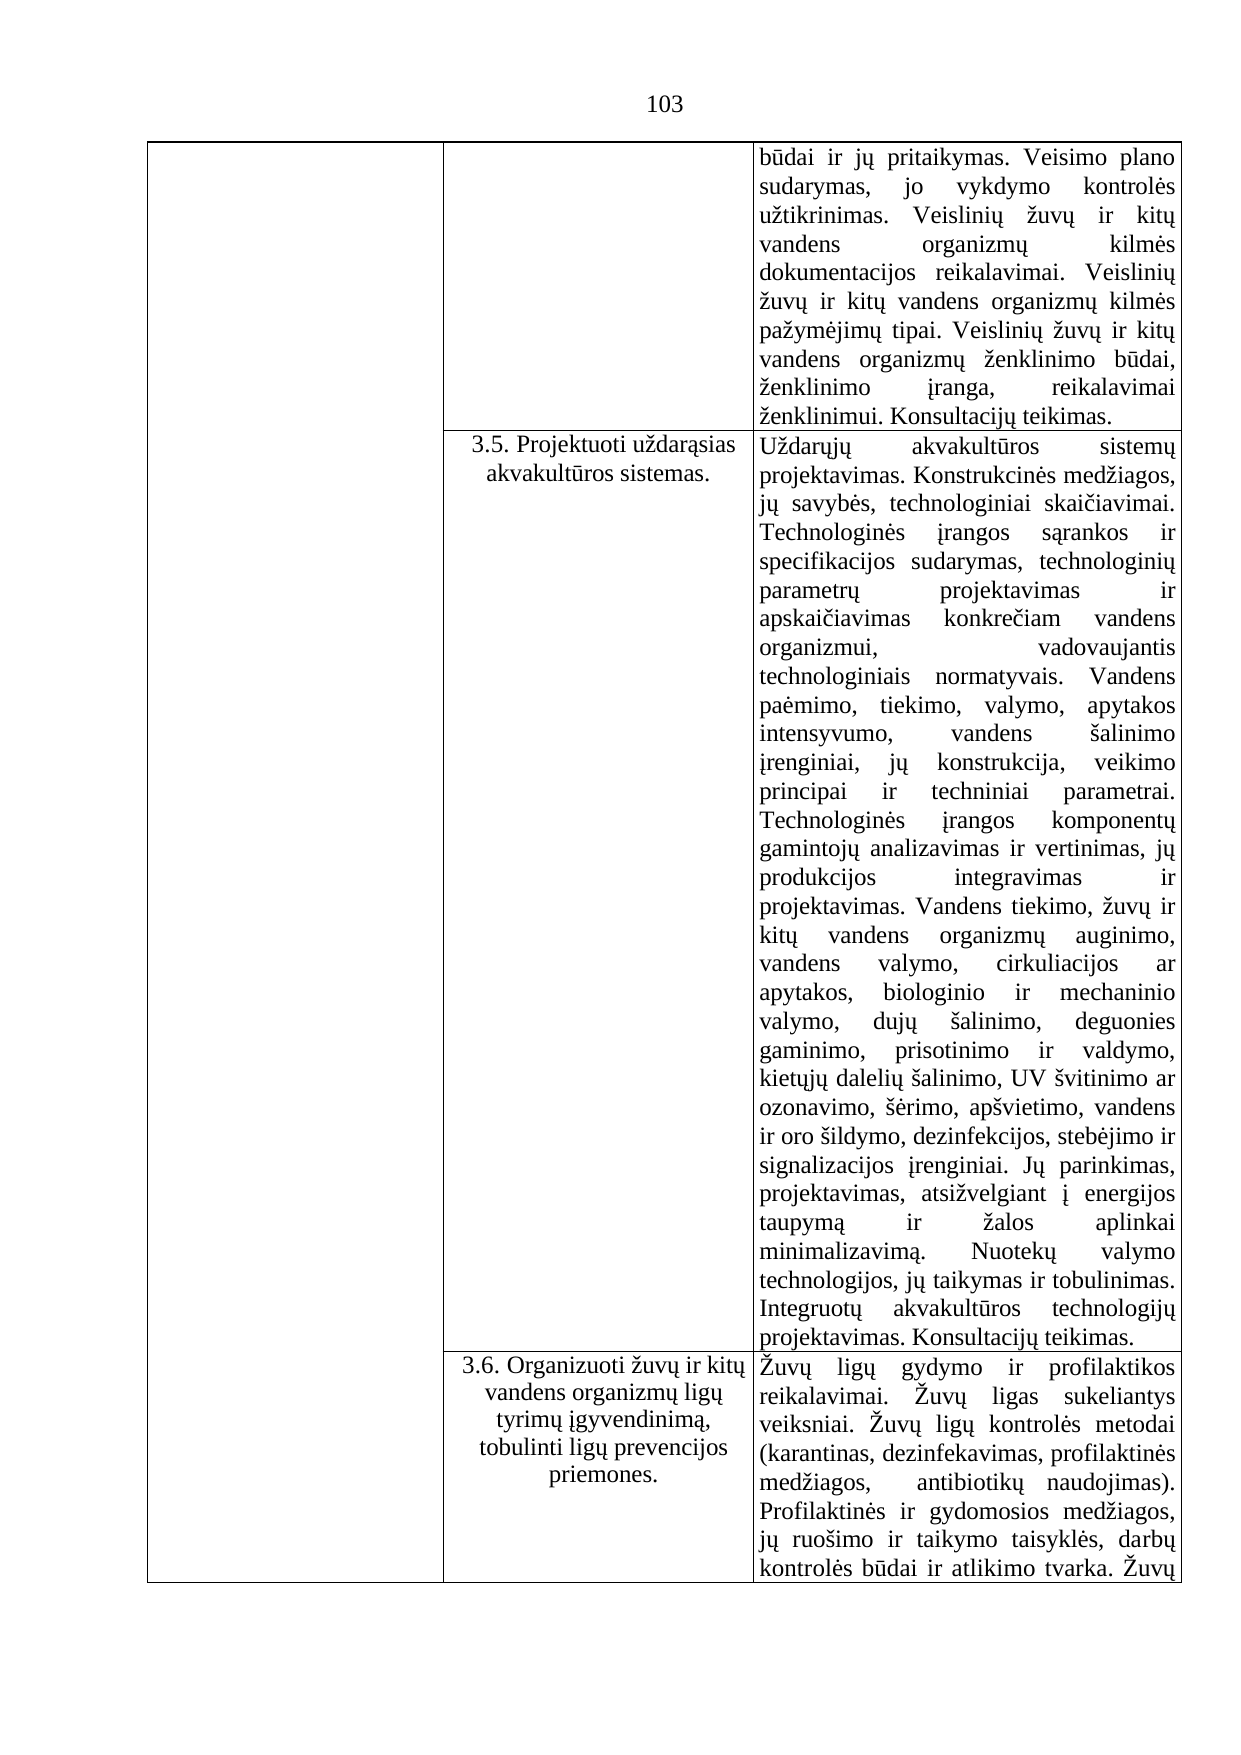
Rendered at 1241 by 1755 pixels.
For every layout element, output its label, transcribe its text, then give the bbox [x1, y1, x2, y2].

table_cell 3.6. Organizuoti žuvų ir kitų vandens organizmų ligų tyrimų įgyvendinimą, tobulinti ligų prevencijos priemones. [444, 1352, 753, 1582]
table_cell būdai ir jų pritaikymas. Veisimo plano sudarymas, jo vykdymo kontrolės užtikrinimas. Veislinių žuvų ir kitų vandens organizmų kilmės dokumentacijos reikalavimai. Veislinių žuvų ir kitų vandens organizmų kilmės pažymėjimų tipai. Veislinių žuvų ir kitų vandens organizmų ženklinimo būdai, ženklinimo įranga, reikalavimai ženklinimui. Konsultacijų teikimas. [754, 143, 1181, 430]
table_cell 3.5. Projektuoti uždarąsias akvakultūros sistemas. [444, 431, 753, 1351]
table_cell [148, 143, 443, 1582]
table_cell Žuvų ligų gydymo ir profilaktikos reikalavimai. Žuvų ligas sukeliantys veiksniai. Žuvų ligų kontrolės metodai (karantinas, dezinfekavimas, profilaktinės medžiagos, antibiotikų naudojimas). Profilaktinės ir gydomosios medžiagos, jų ruošimo ir taikymo taisyklės, darbų kontrolės būdai ir atlikimo tvarka. Žuvų [754, 1352, 1181, 1582]
table_cell Uždarųjų akvakultūros sistemų projektavimas. Konstrukcinės medžiagos, jų savybės, technologiniai skaičiavimai. Technologinės įrangos sąrankos ir specifikacijos sudarymas, technologinių parametrų projektavimas ir apskaičiavimas konkrečiam vandens organizmui, vadovaujantis technologiniais normatyvais. Vandens paėmimo, tiekimo, valymo, apytakos intensyvumo, vandens šalinimo įrenginiai, jų konstrukcija, veikimo principai ir techniniai parametrai. Technologinės įrangos komponentų gamintojų analizavimas ir vertinimas, jų produkcijos integravimas ir projektavimas. Vandens tiekimo, žuvų ir kitų vandens organizmų auginimo, vandens valymo, cirkuliacijos ar apytakos, biologinio ir mechaninio valymo, dujų šalinimo, deguonies gaminimo, prisotinimo ir valdymo, kietųjų dalelių šalinimo, UV švitinimo ar ozonavimo, šėrimo, apšvietimo, vandens ir oro šildymo, dezinfekcijos, stebėjimo ir signalizacijos įrenginiai. Jų parinkimas, projektavimas, atsižvelgiant į energijos taupymą ir žalos aplinkai minimalizavimą. Nuotekų valymo technologijos, jų taikymas ir tobulinimas. Integruotų akvakultūros technologijų projektavimas. Konsultacijų teikimas. [754, 431, 1181, 1351]
table_cell [444, 143, 753, 430]
